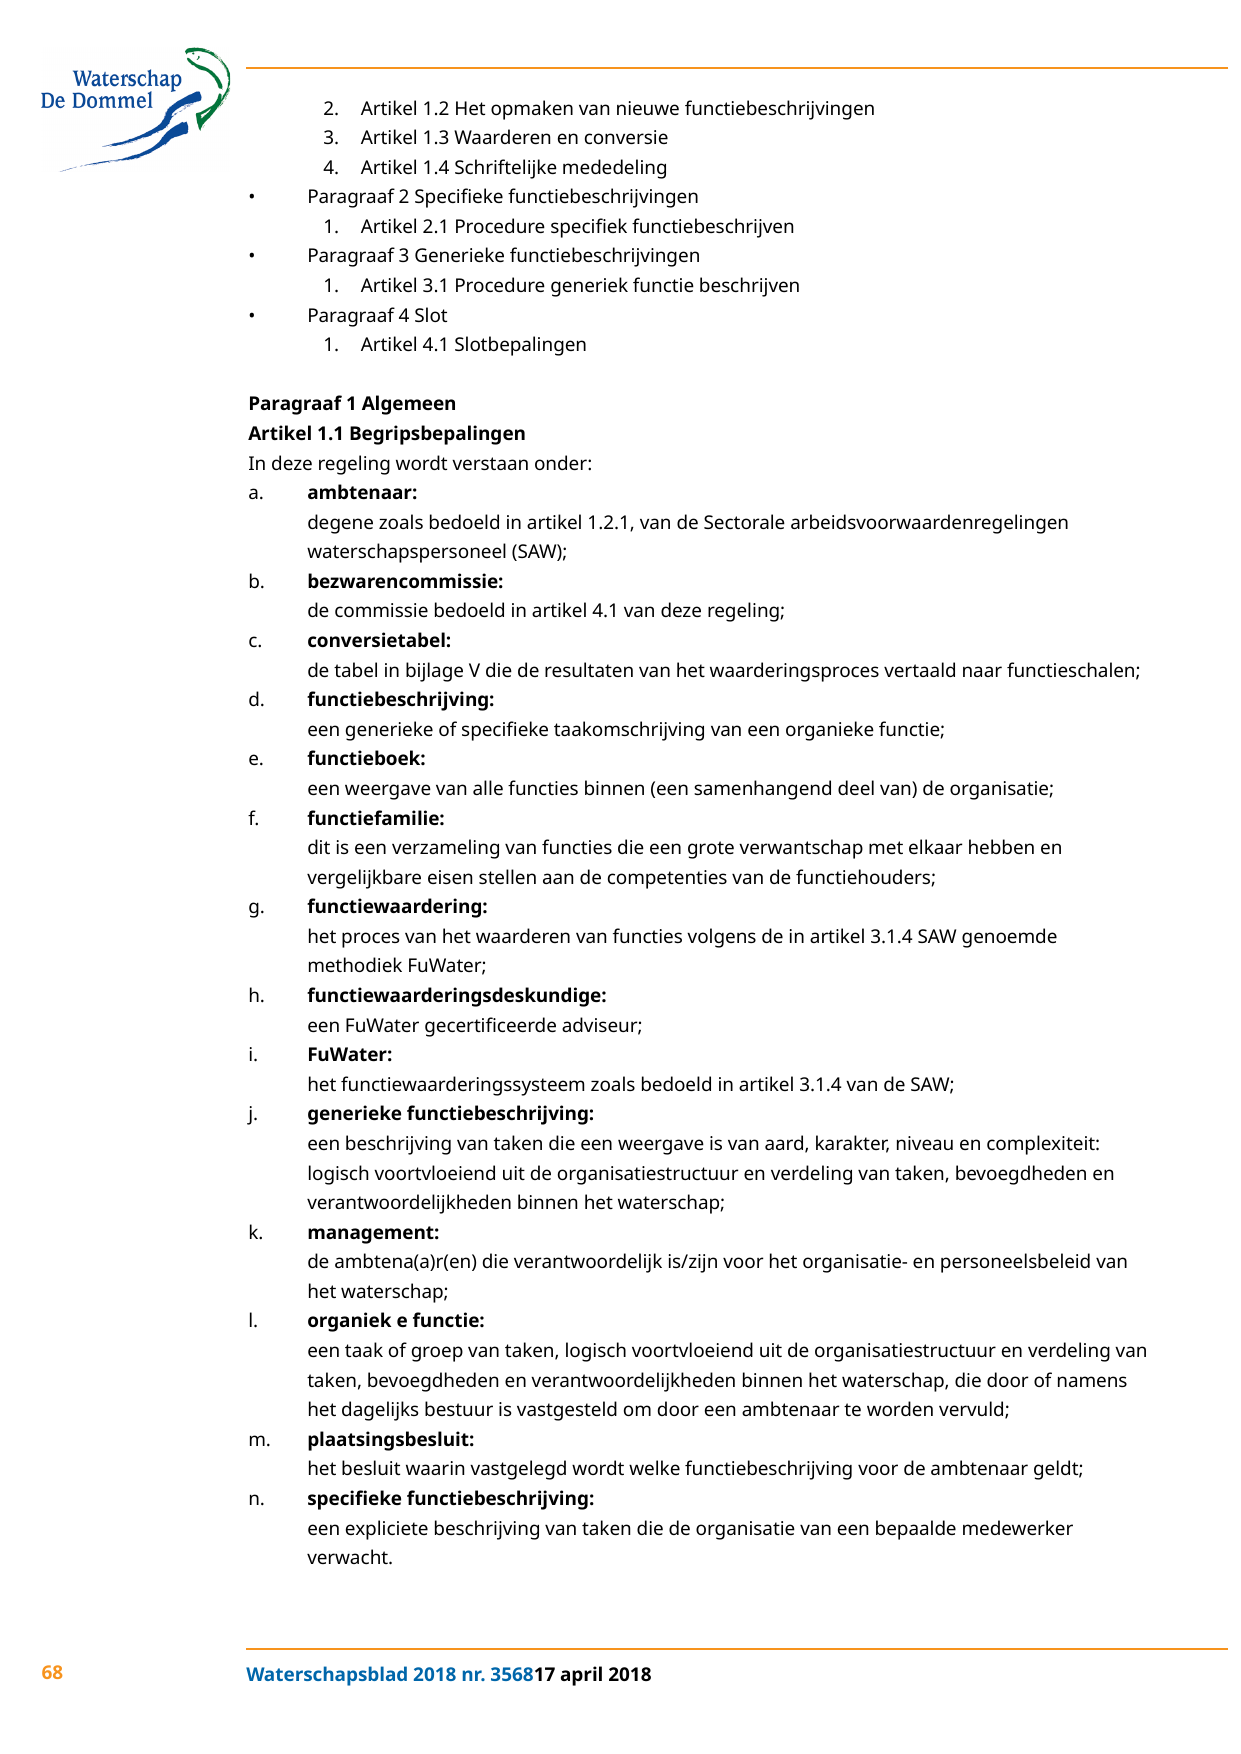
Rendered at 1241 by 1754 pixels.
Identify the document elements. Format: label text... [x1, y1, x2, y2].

list Artikel 1.4 Schriftelijke mededeling [323, 154, 1152, 180]
text Paragraaf 1 Algemeen [248, 391, 1152, 416]
list een FuWater gecertificeerde adviseur; [248, 1012, 1152, 1038]
list Paragraaf 2 Specifieke functiebeschrijvingen [248, 183, 1152, 209]
list Paragraaf 4 Slot [248, 302, 1152, 328]
list dit is een verzameling van functies die een grote verwantschap met elkaar hebben en vergelijkbare eisen stellen aan de competenties van de functiehouders; [248, 834, 1152, 890]
list functieboek: [248, 746, 1152, 771]
picture [41, 47, 231, 172]
list organiek e functie: [248, 1308, 1152, 1333]
list een expliciete beschrijving van taken die de organisatie van een bepaalde medewerker verwacht. [248, 1515, 1152, 1570]
list het functiewaarderingssysteem zoals bedoeld in artikel 3.1.4 van de SAW; [248, 1071, 1152, 1097]
list specifieke functiebeschrijving: [248, 1485, 1152, 1511]
list Artikel 2.1 Procedure specifiek functiebeschrijven [323, 213, 1152, 239]
list het proces van het waarderen van functies volgens de in artikel 3.1.4 SAW genoemde methodiek FuWater; [248, 923, 1152, 978]
list functiewaarderingsdeskundige: [248, 982, 1152, 1008]
list de commissie bedoeld in artikel 4.1 van deze regeling; [248, 598, 1152, 623]
list Artikel 3.1 Procedure generiek functie beschrijven [323, 272, 1152, 298]
list de ambtena(a)r(en) die verantwoordelijk is/zijn voor het organisatie- en personeelsbeleid van het waterschap; [248, 1248, 1152, 1304]
list degene zoals bedoeld in artikel 1.2.1, van de Sectorale arbeidsvoorwaardenregelingen waterschapspersoneel (SAW); [248, 509, 1152, 564]
list het besluit waarin vastgelegd wordt welke functiebeschrijving voor de ambtenaar geldt; [248, 1456, 1152, 1481]
list generieke functiebeschrijving: [248, 1101, 1152, 1126]
list een beschrijving van taken die een weergave is van aard, karakter, niveau en complexiteit: logisch voortvloeiend uit de organisatiestructuur en verdeling van taken, bevoegdheden en verantwoordelijkheden binnen het waterschap; [248, 1130, 1152, 1215]
list functiebeschrijving: [248, 686, 1152, 712]
list management: [248, 1219, 1152, 1245]
text Artikel 1.1 Begripsbepalingen [248, 420, 1152, 446]
list Artikel 1.3 Waarderen en conversie [323, 124, 1152, 150]
list ambtenaar: [248, 479, 1152, 505]
list Artikel 4.1 Slotbepalingen [323, 331, 1152, 357]
list de tabel in bijlage V die de resultaten van het waarderingsproces vertaald naar functieschalen; [248, 657, 1152, 683]
list een generieke of specifieke taakomschrijving van een organieke functie; [248, 716, 1152, 742]
list plaatsingsbesluit: [248, 1426, 1152, 1452]
list een taak of groep van taken, logisch voortvloeiend uit de organisatiestructuur en verdeling van taken, bevoegdheden en verantwoordelijkheden binnen het waterschap, die door of namens het dagelijks bestuur is vastgesteld om door een ambtenaar te worden vervuld; [248, 1337, 1152, 1422]
list een weergave van alle functies binnen (een samenhangend deel van) de organisatie; [248, 775, 1152, 801]
list FuWater: [248, 1041, 1152, 1067]
list conversietabel: [248, 627, 1152, 653]
list functiefamilie: [248, 805, 1152, 831]
list Artikel 1.2 Het opmaken van nieuwe functiebeschrijvingen [323, 95, 1152, 121]
list bezwarencommissie: [248, 568, 1152, 594]
text In deze regeling wordt verstaan onder: [248, 450, 1152, 476]
list Paragraaf 3 Generieke functiebeschrijvingen [248, 243, 1152, 268]
list functiewaardering: [248, 893, 1152, 919]
